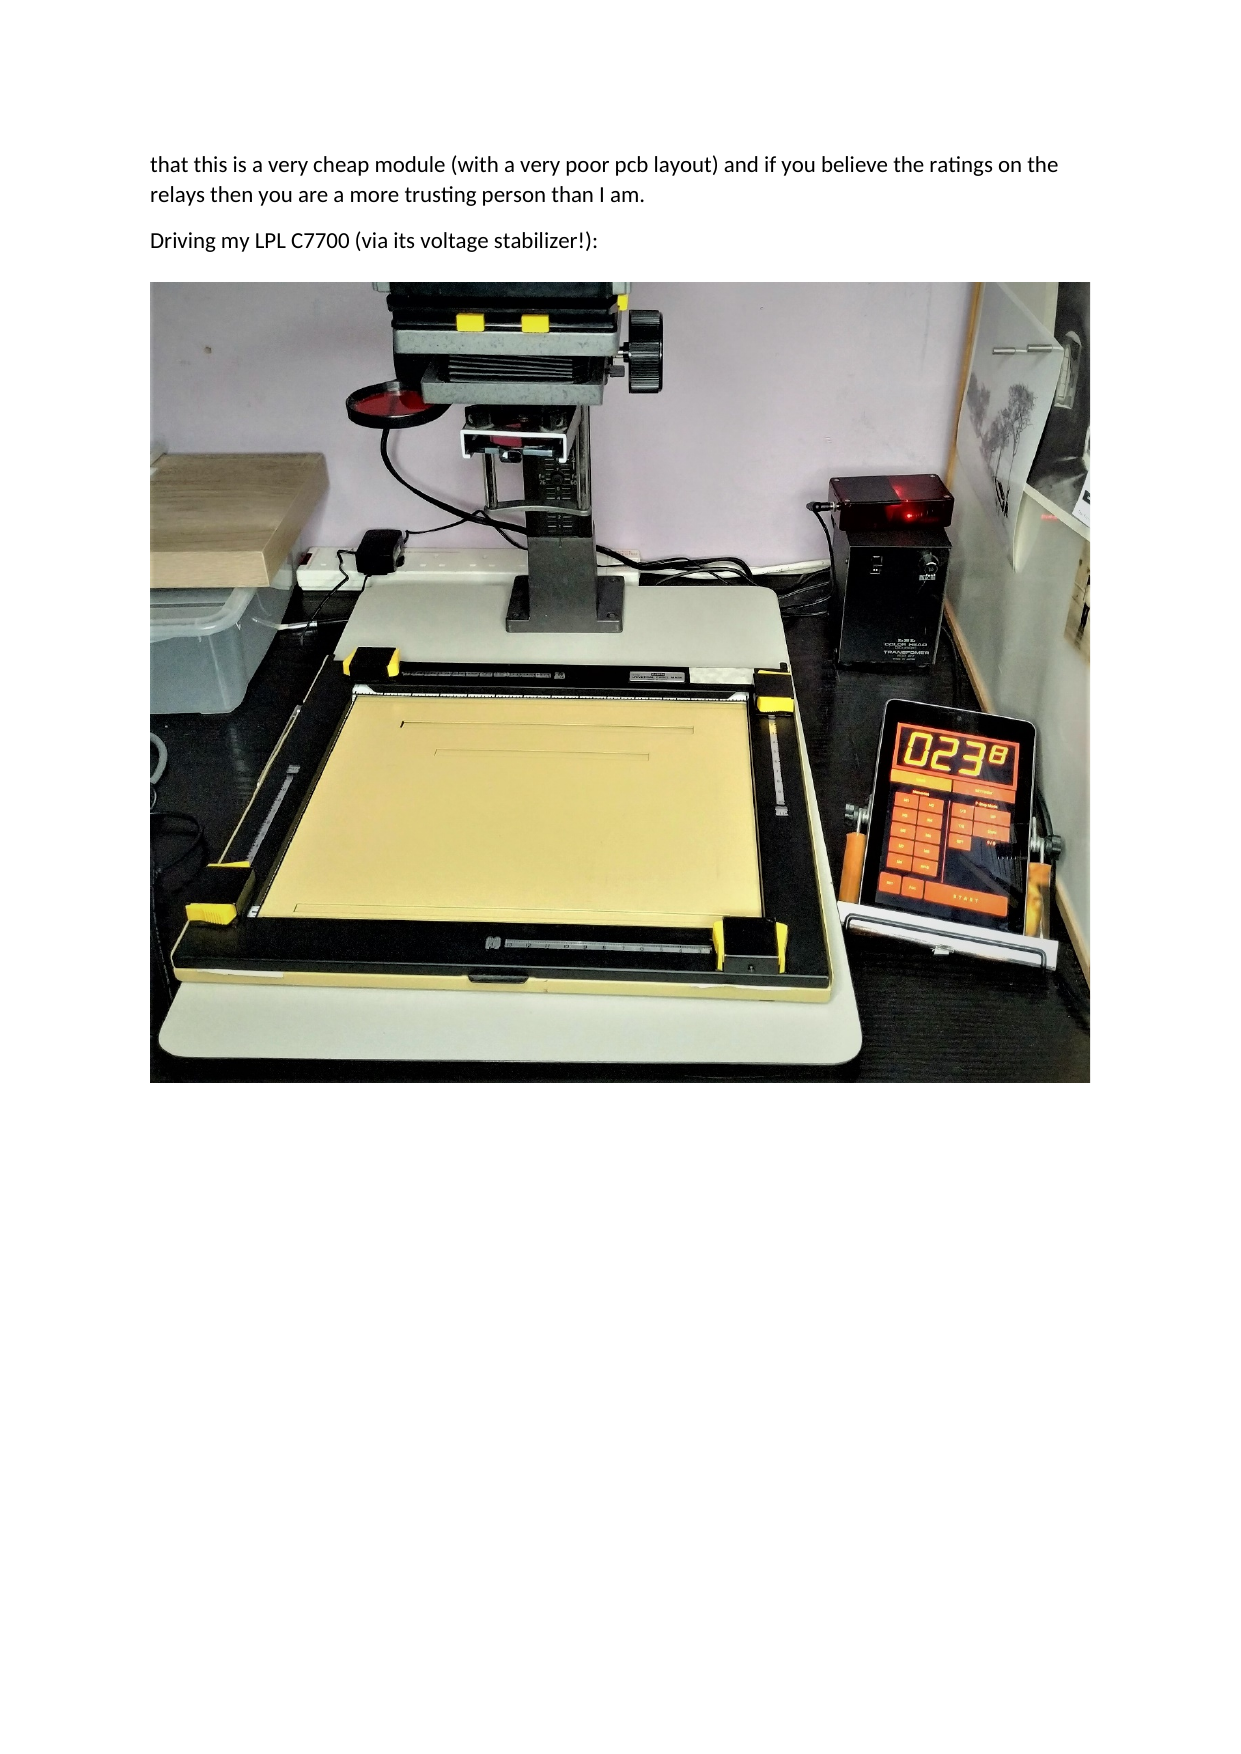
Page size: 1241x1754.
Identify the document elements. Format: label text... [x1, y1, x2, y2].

text Driving my LPL C7700 (via its voltage stabilizer!): [150, 226, 1090, 254]
text that this is a very cheap module (with a very poor pcb layout) and if you believe the ratings on the relays then you are a more trusting person than I am. [150, 150, 1090, 208]
